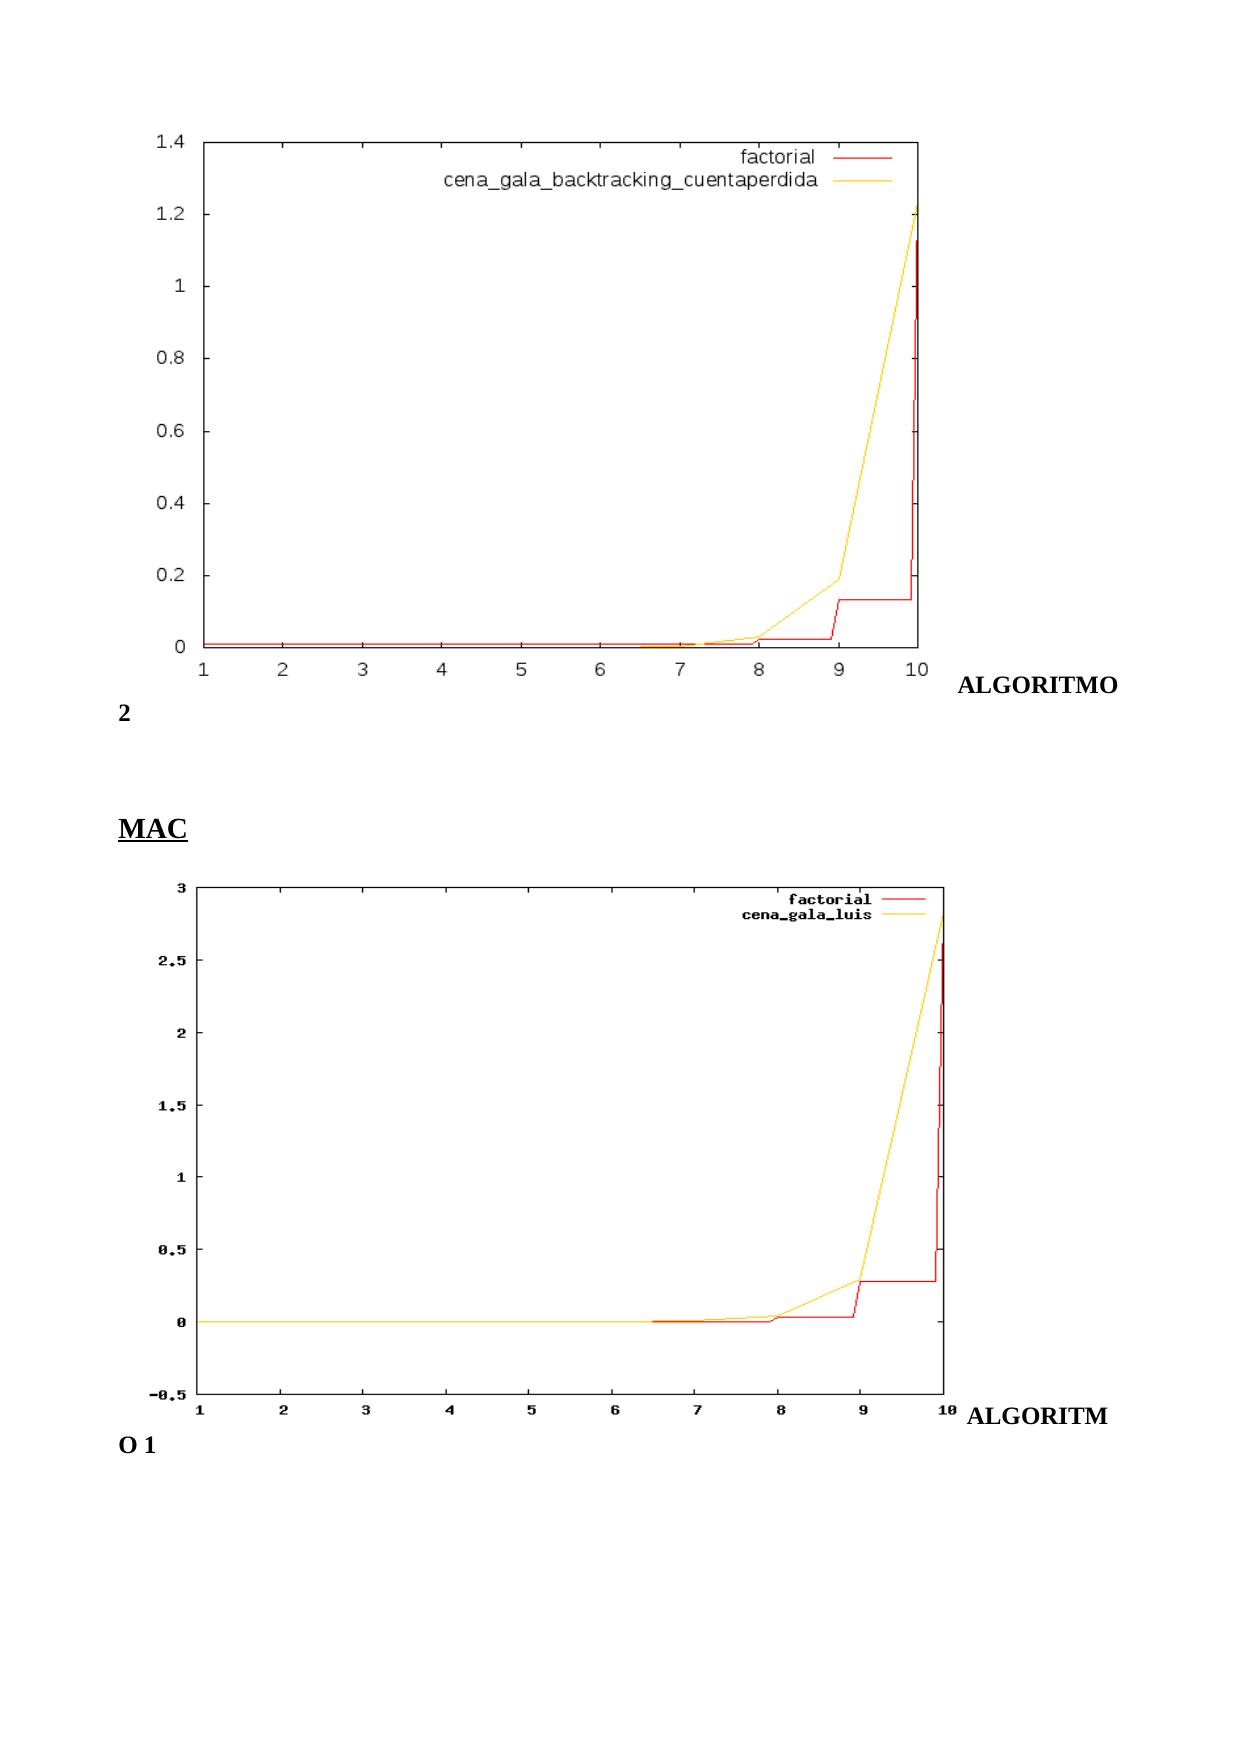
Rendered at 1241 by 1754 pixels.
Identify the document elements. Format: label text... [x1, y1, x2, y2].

text MAC [118, 811, 1122, 845]
text ALGORITMO 1 [118, 873, 1122, 1459]
text ALGORITMO 2 [118, 118, 1122, 727]
